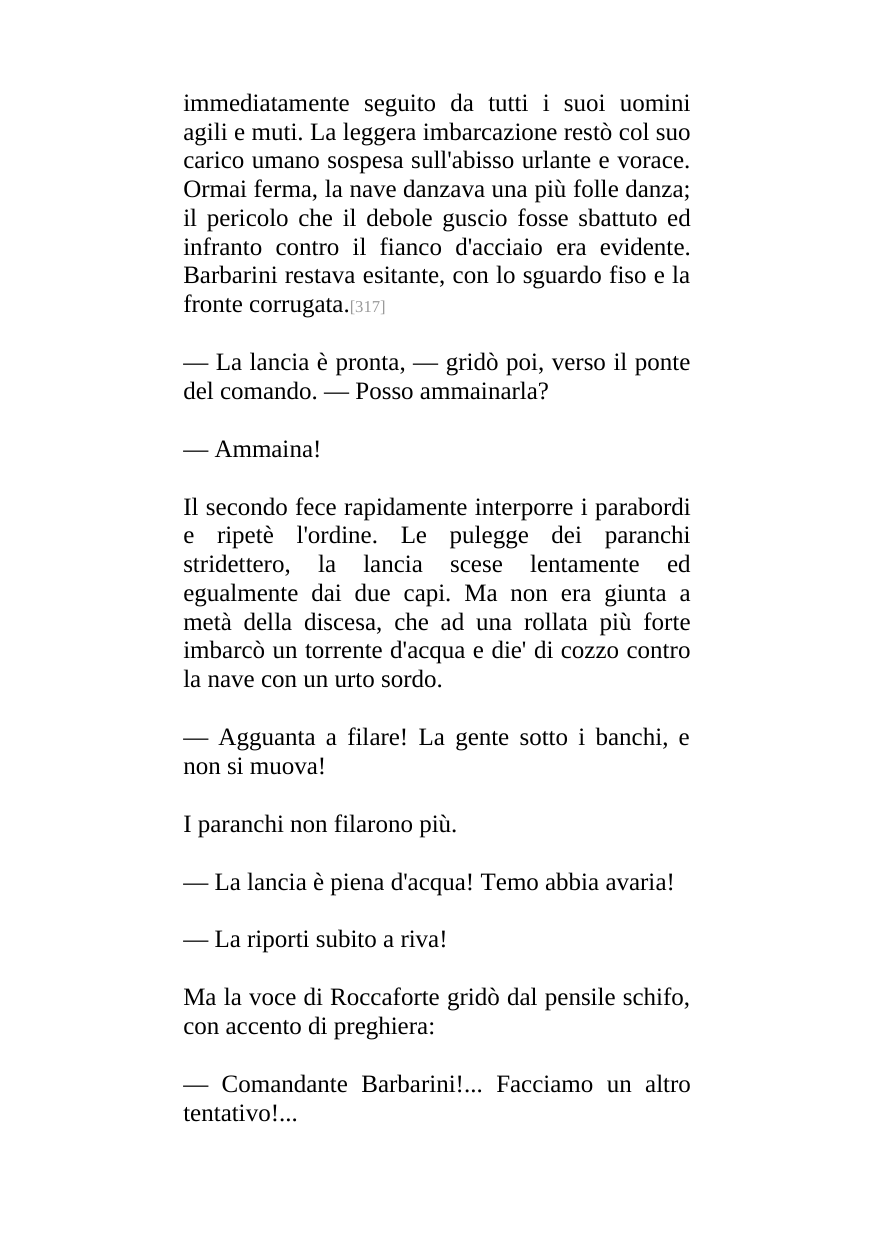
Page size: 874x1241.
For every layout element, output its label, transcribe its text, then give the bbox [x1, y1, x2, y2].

text — La lancia è pronta, — gridò poi, verso il ponte del comando. — Posso ammainarla? [183, 347, 691, 404]
text immediatamente seguito da tutti i suoi uomini agili e muti. La leggera imbarcazione restò col suo carico umano sospesa sull'abisso urlante e vorace. Ormai ferma, la nave danzava una più folle danza; il pericolo che il debole guscio fosse sbattuto ed infranto contro il fianco d'acciaio era evidente. Barbarini restava esitante, con lo sguardo fiso e la fronte corrugata.[317] [183, 88, 691, 318]
text I paranchi non filarono più. [183, 809, 691, 837]
text — Comandante Barbarini!... Facciamo un altro tentativo!... [183, 1069, 691, 1127]
text Il secondo fece rapidamente interporre i parabordi e ripetè l'ordine. Le pulegge dei paranchi stridettero, la lancia scese lentamente ed egualmente dai due capi. Ma non era giunta a metà della discesa, che ad una rollata più forte imbarcò un torrente d'acqua e die' di cozzo contro la nave con un urto sordo. [183, 492, 691, 693]
text — La riporti subito a riva! [183, 924, 691, 953]
text — Ammaina! [183, 434, 691, 462]
text Ma la voce di Roccaforte gridò dal pensile schifo, con accento di preghiera: [183, 982, 691, 1040]
text — La lancia è piena d'acqua! Temo abbia avaria! [183, 867, 691, 895]
text — Agguanta a filare! La gente sotto i banchi, e non si muova! [183, 722, 691, 779]
